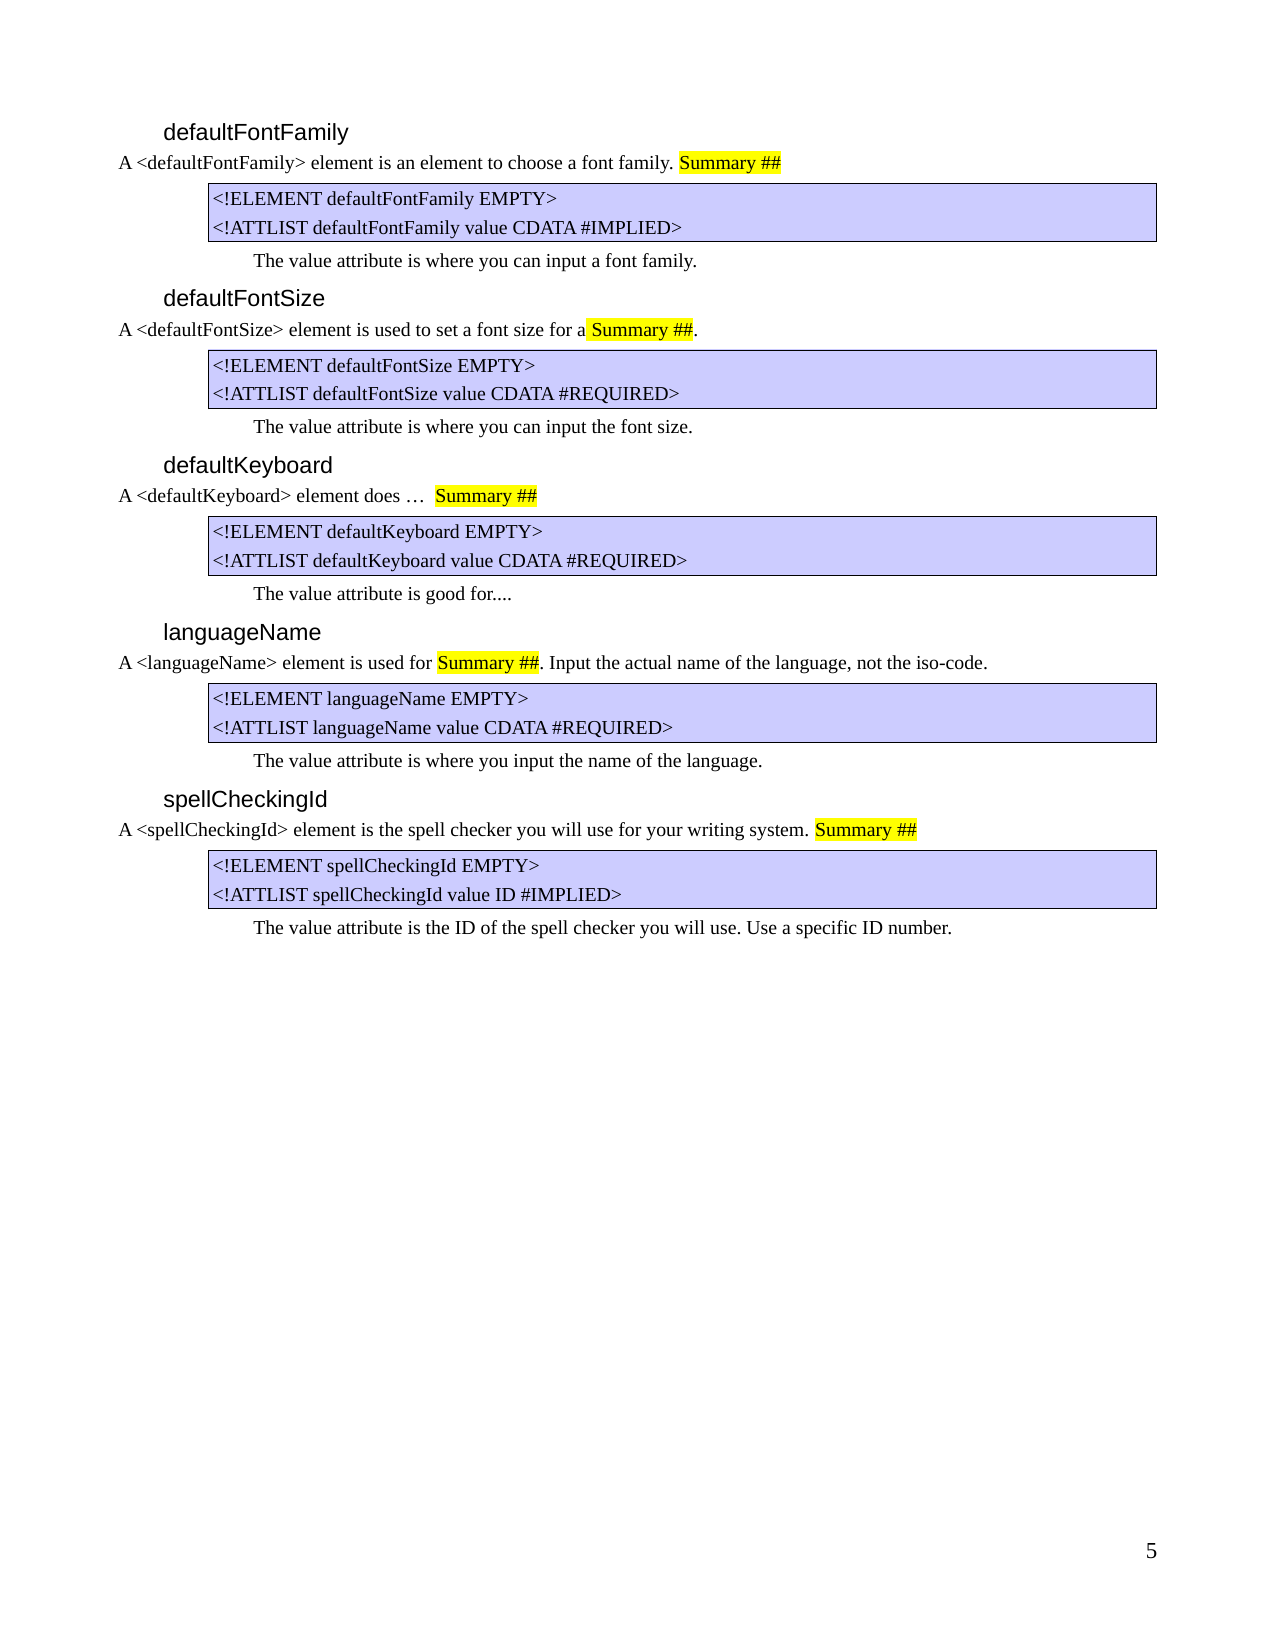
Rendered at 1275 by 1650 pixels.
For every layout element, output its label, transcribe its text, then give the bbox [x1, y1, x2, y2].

text The value attribute is the ID of the spell checker you will use. Use a specific ID number. [253, 916, 1157, 938]
text A <defaultFontFamily> element is an element to choose a font family. Summary ## [118, 151, 1157, 174]
text <!ELEMENT defaultFontFamily EMPTY> [209, 184, 1156, 209]
text A <defaultFontSize> element is used to set a font size for a Summary ##. [118, 318, 1157, 341]
text <!ATTLIST languageName value CDATA #REQUIRED> [209, 712, 1156, 742]
text A <languageName> element is used for Summary ##. Input the actual name of the language, not the iso-code. [118, 651, 1157, 674]
subtitle spellCheckingId [163, 785, 1157, 812]
text <!ATTLIST defaultFontFamily value CDATA #IMPLIED> [209, 212, 1156, 241]
subtitle defaultFontSize [163, 285, 1157, 312]
text <!ELEMENT defaultKeyboard EMPTY> [209, 517, 1156, 543]
text <!ELEMENT defaultFontSize EMPTY> [209, 351, 1156, 376]
subtitle defaultFontFamily [163, 118, 1157, 145]
subtitle defaultKeyboard [163, 452, 1157, 478]
text The value attribute is where you can input the font size. [253, 415, 1157, 438]
subtitle languageName [163, 618, 1157, 645]
text A <defaultKeyboard> element does … Summary ## [118, 484, 1157, 507]
text <!ATTLIST defaultKeyboard value CDATA #REQUIRED> [209, 545, 1156, 575]
text The value attribute is where you input the name of the language. [253, 749, 1157, 772]
text The value attribute is good for.... [253, 582, 1157, 605]
text <!ATTLIST defaultFontSize value CDATA #REQUIRED> [209, 378, 1156, 408]
text <!ELEMENT languageName EMPTY> [209, 684, 1156, 710]
text The value attribute is where you can input a font family. [253, 248, 1157, 271]
text A <spellCheckingId> element is the spell checker you will use for your writing system. Summary ## [118, 818, 1157, 841]
text <!ATTLIST spellCheckingId value ID #IMPLIED> [209, 879, 1156, 908]
text <!ELEMENT spellCheckingId EMPTY> [209, 851, 1156, 877]
